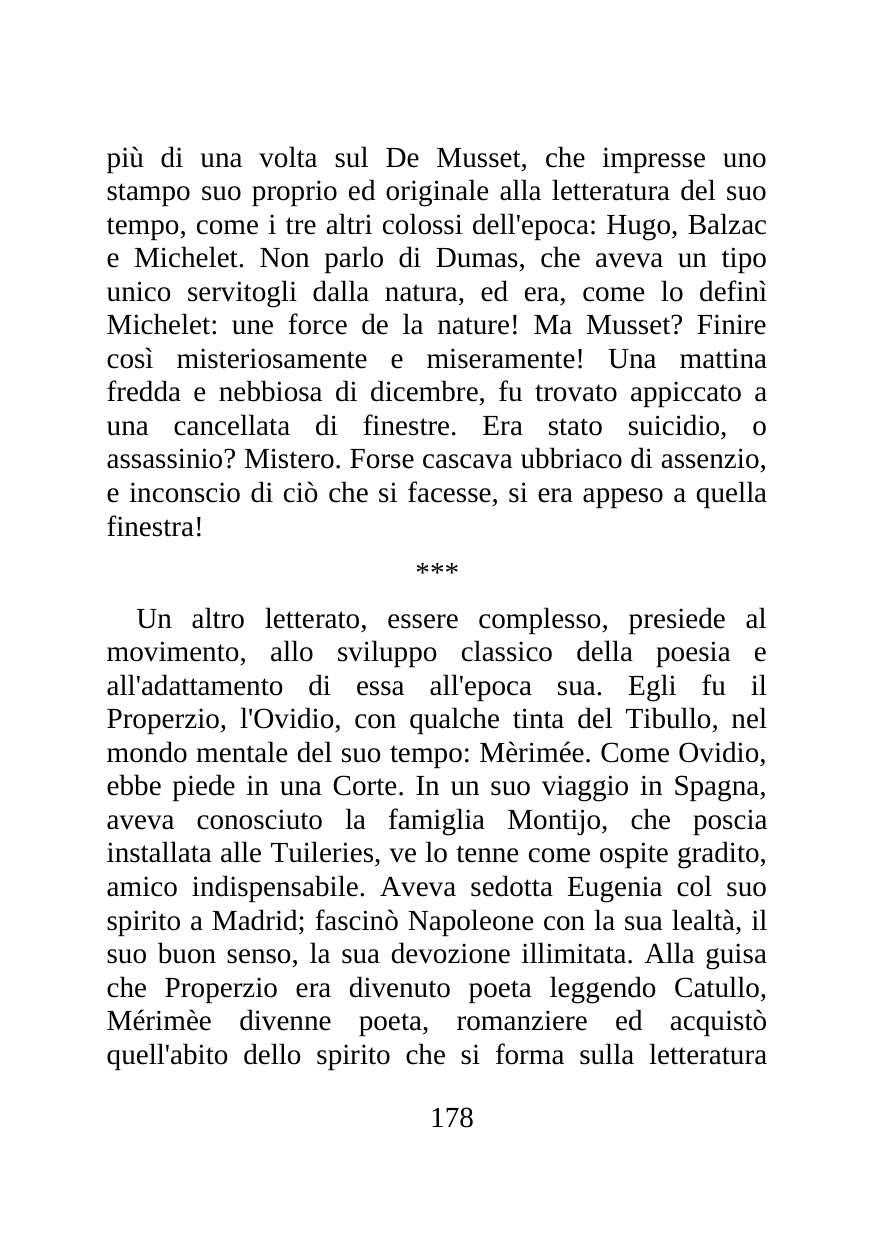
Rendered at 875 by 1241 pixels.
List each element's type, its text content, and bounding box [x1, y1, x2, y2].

text *** [106, 555, 768, 588]
text più di una volta sul De Musset, che impresse uno stampo suo proprio ed originale alla letteratura del suo tempo, come i tre altri colossi dell'epoca: Hugo, Balzac e Michelet. Non parlo di Dumas, che aveva un tipo unico servitogli dalla natura, ed era, come lo definì Michelet: une force de la nature! Ma Musset? Finire così misteriosamente e miseramente! Una mattina fredda e nebbiosa di dicembre, fu trovato appiccato a una cancellata di finestre. Era stato suicidio, o assassinio? Mistero. Forse cascava ubbriaco di assenzio, e inconscio di ciò che si facesse, si era appeso a quella finestra! [106, 140, 768, 542]
text Un altro letterato, essere complesso, presiede al movimento, allo sviluppo classico della poesia e all'adattamento di essa all'epoca sua. Egli fu il Properzio, l'Ovidio, con qualche tinta del Tibullo, nel mondo mentale del suo tempo: Mèrimée. Come Ovidio, ebbe piede in una Corte. In un suo viaggio in Spagna, aveva conosciuto la famiglia Montijo, che poscia installata alle Tuileries, ve lo tenne come ospite gradito, amico indispensabile. Aveva sedotta Eugenia col suo spirito a Madrid; fascinò Napoleone con la sua lealtà, il suo buon senso, la sua devozione illimitata. Alla guisa che Properzio era divenuto poeta leggendo Catullo, Mérimèe divenne poeta, romanziere ed acquistò quell'abito dello spirito che si forma sulla letteratura [106, 601, 768, 1070]
